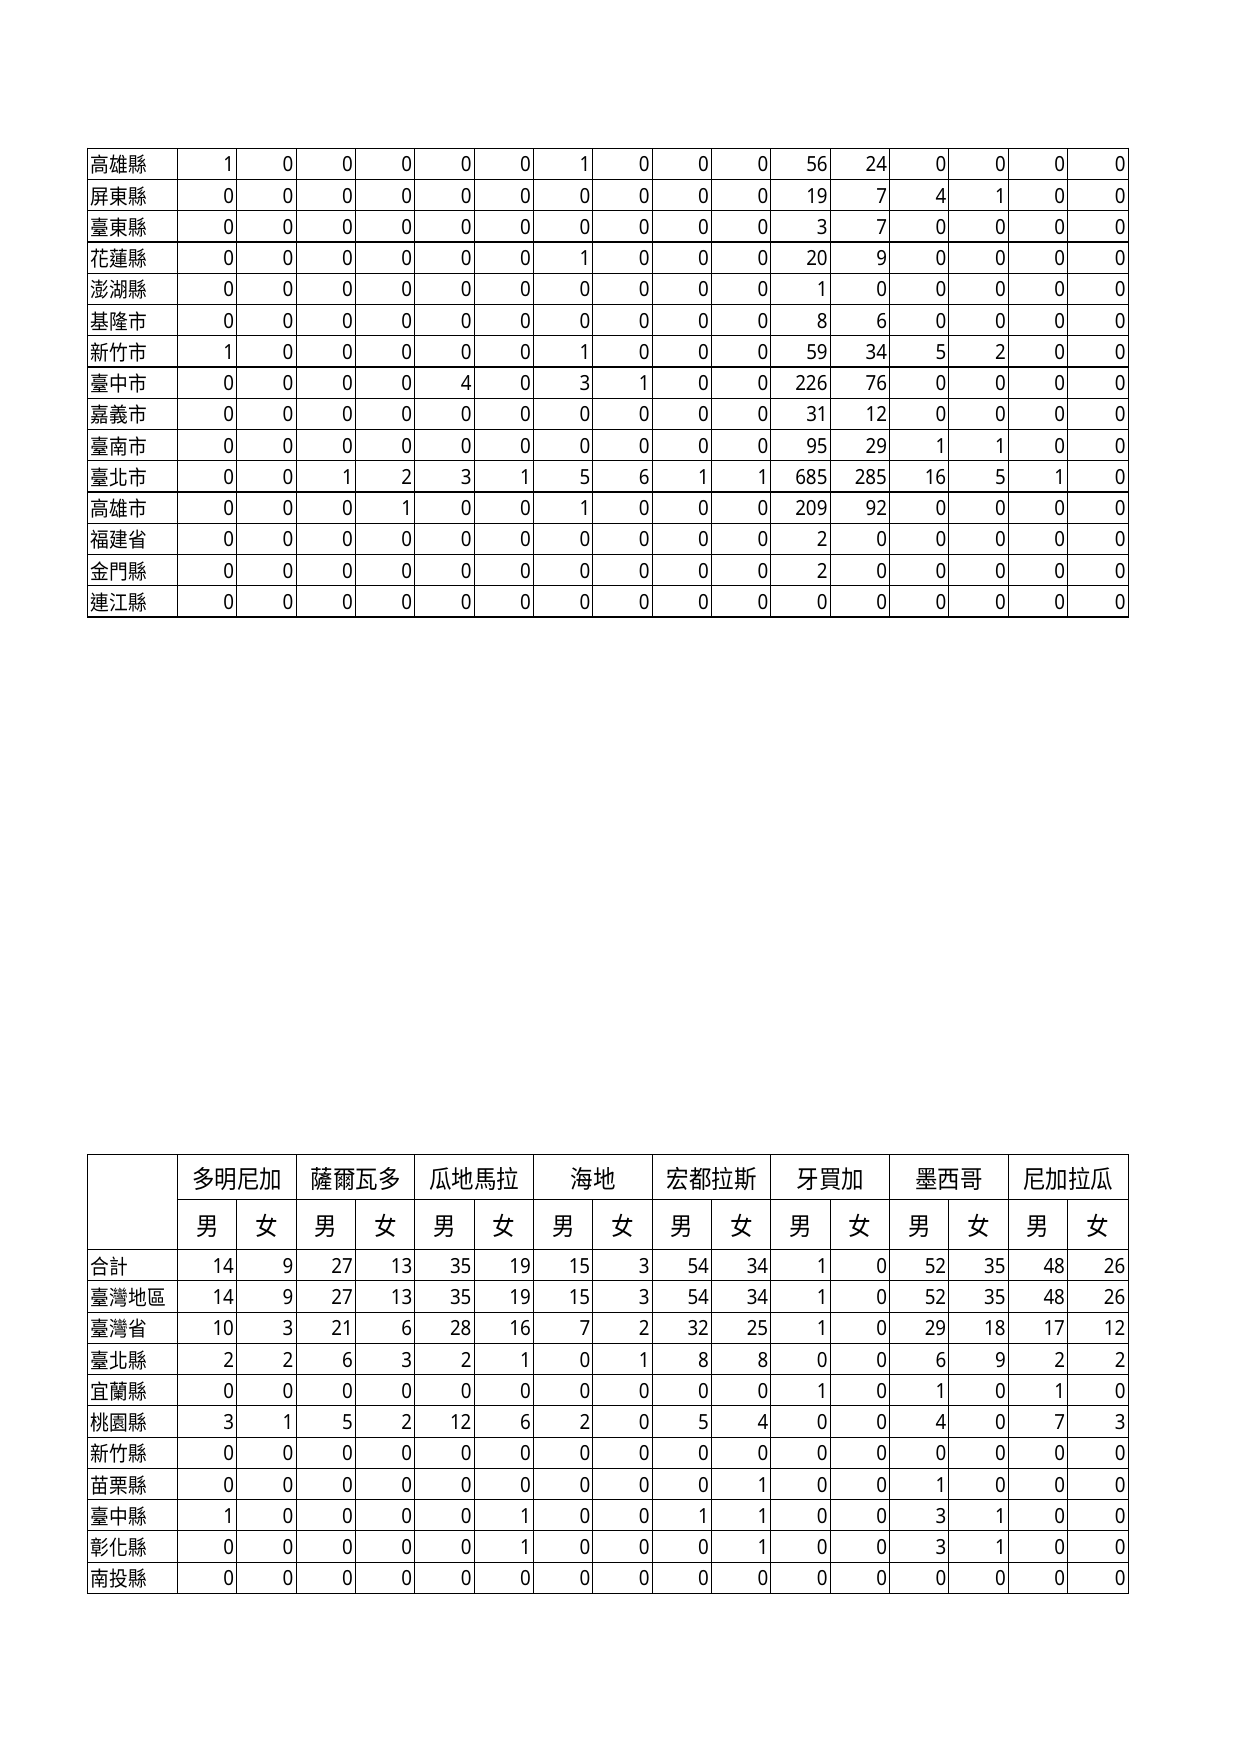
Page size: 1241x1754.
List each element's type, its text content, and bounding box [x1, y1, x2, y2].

table_cell 285 [831, 461, 889, 491]
table_cell 女 [356, 1200, 414, 1249]
table_cell 0 [475, 430, 533, 460]
table_cell 0 [1068, 399, 1128, 429]
table_cell 0 [949, 243, 1008, 273]
table_cell 0 [415, 274, 474, 304]
table_cell 0 [415, 430, 474, 460]
table_cell 0 [712, 1563, 770, 1593]
table_cell 0 [831, 1375, 889, 1405]
table_cell 0 [534, 555, 592, 585]
table_cell 0 [712, 274, 770, 304]
table_cell 6 [890, 1344, 948, 1374]
table_cell 男 [771, 1200, 830, 1249]
table_cell 1 [653, 461, 711, 491]
table_cell 0 [534, 180, 592, 210]
table_cell 男 [178, 1200, 236, 1249]
table_cell 3 [890, 1531, 948, 1562]
table_cell 0 [237, 243, 296, 273]
table_cell 226 [771, 368, 830, 398]
table_cell 0 [593, 1531, 652, 1562]
table_cell 6 [593, 461, 652, 491]
table_cell 0 [297, 555, 355, 585]
table_cell 0 [475, 1563, 533, 1593]
table_cell 0 [178, 461, 236, 491]
table_cell 臺灣地區 [88, 1281, 177, 1312]
table_cell 0 [831, 1406, 889, 1437]
table_cell 0 [297, 1469, 355, 1499]
table_cell 0 [831, 1469, 889, 1499]
table_header 宏都拉斯 [653, 1155, 770, 1199]
table_cell 48 [1009, 1250, 1067, 1280]
table_header 薩爾瓦多 [297, 1155, 414, 1199]
table_cell 28 [415, 1313, 474, 1343]
table_cell 19 [475, 1250, 533, 1280]
table_cell 0 [297, 211, 355, 241]
table_cell 12 [831, 399, 889, 429]
table_cell 0 [475, 336, 533, 366]
table_cell 0 [831, 1250, 889, 1280]
table_cell 54 [653, 1250, 711, 1280]
table_cell 0 [297, 1438, 355, 1468]
table_cell 0 [237, 149, 296, 179]
table_cell 0 [593, 180, 652, 210]
table_cell 13 [356, 1281, 414, 1312]
table_cell 0 [178, 305, 236, 335]
table_cell 34 [712, 1281, 770, 1312]
table_cell 0 [653, 180, 711, 210]
table_cell 1 [237, 1406, 296, 1437]
table_cell 26 [1068, 1250, 1128, 1280]
table_cell 16 [890, 461, 948, 491]
table_cell 0 [475, 149, 533, 179]
table_cell 0 [771, 1438, 830, 1468]
table_cell 0 [712, 399, 770, 429]
table_cell 0 [890, 493, 948, 523]
table_cell 0 [949, 399, 1008, 429]
table_cell 0 [949, 1563, 1008, 1593]
table_cell 臺東縣 [88, 211, 177, 241]
table_cell 0 [593, 430, 652, 460]
table_cell 0 [831, 1313, 889, 1343]
table_cell 0 [593, 1500, 652, 1530]
table_cell 0 [890, 399, 948, 429]
table_cell 59 [771, 336, 830, 366]
table_cell 92 [831, 493, 889, 523]
table_cell 0 [297, 1500, 355, 1530]
table_cell 0 [356, 274, 414, 304]
table_cell 27 [297, 1281, 355, 1312]
table_cell 0 [712, 336, 770, 366]
table_cell 彰化縣 [88, 1531, 177, 1562]
table_cell 0 [949, 1469, 1008, 1499]
table_cell 0 [297, 586, 355, 616]
table_cell 0 [475, 368, 533, 398]
table_cell 0 [237, 368, 296, 398]
table_cell 0 [771, 1531, 830, 1562]
table_cell 0 [297, 274, 355, 304]
table_header 墨西哥 [890, 1155, 1008, 1199]
table_cell 0 [771, 1406, 830, 1437]
table_cell 1 [653, 1500, 711, 1530]
table_header 牙買加 [771, 1155, 889, 1199]
table_cell 7 [831, 180, 889, 210]
table_cell 0 [653, 274, 711, 304]
table_cell 29 [831, 430, 889, 460]
table_cell 0 [237, 586, 296, 616]
table_cell 0 [415, 180, 474, 210]
table_cell 0 [593, 399, 652, 429]
table_cell 0 [297, 1375, 355, 1405]
table_cell 0 [1009, 305, 1067, 335]
table_cell 0 [415, 1531, 474, 1562]
table_cell 0 [297, 524, 355, 554]
table_cell 0 [593, 586, 652, 616]
table_cell 2 [949, 336, 1008, 366]
table_cell 0 [237, 1563, 296, 1593]
table_cell 0 [415, 524, 474, 554]
table_cell 95 [771, 430, 830, 460]
table_cell 5 [653, 1406, 711, 1437]
table_cell 0 [356, 1438, 414, 1468]
table_cell 0 [415, 243, 474, 273]
table_cell 26 [1068, 1281, 1128, 1312]
table_cell 0 [712, 586, 770, 616]
table_cell 0 [653, 430, 711, 460]
table_cell 0 [534, 1344, 592, 1374]
table_cell 0 [1009, 524, 1067, 554]
table_cell 0 [949, 305, 1008, 335]
table_cell 0 [1068, 180, 1128, 210]
table_cell 0 [534, 1531, 592, 1562]
table_cell 0 [949, 524, 1008, 554]
table_cell 男 [534, 1200, 592, 1249]
table_cell 0 [593, 243, 652, 273]
table_cell 0 [534, 1500, 592, 1530]
table_cell 0 [237, 274, 296, 304]
table_cell 0 [653, 243, 711, 273]
table_cell 0 [712, 243, 770, 273]
table_cell 臺灣省 [88, 1313, 177, 1343]
table_cell 15 [534, 1281, 592, 1312]
table_cell 2 [237, 1344, 296, 1374]
table_cell 29 [890, 1313, 948, 1343]
table_cell 0 [1009, 243, 1067, 273]
table_cell 0 [1068, 305, 1128, 335]
table_cell 0 [831, 1563, 889, 1593]
table_cell 0 [771, 1500, 830, 1530]
table_cell 0 [712, 430, 770, 460]
table_cell 0 [593, 1563, 652, 1593]
table_cell 0 [297, 180, 355, 210]
table_cell 76 [831, 368, 889, 398]
table_cell 54 [653, 1281, 711, 1312]
table_cell 6 [356, 1313, 414, 1343]
table_cell 0 [890, 524, 948, 554]
table_cell 0 [356, 211, 414, 241]
table_cell 0 [771, 586, 830, 616]
table_cell 0 [178, 243, 236, 273]
table_cell 0 [178, 368, 236, 398]
table_cell 1 [356, 493, 414, 523]
table_cell 0 [356, 1531, 414, 1562]
table_cell 0 [593, 305, 652, 335]
table_cell 1 [712, 461, 770, 491]
table_cell 0 [653, 1531, 711, 1562]
table_cell 0 [771, 1344, 830, 1374]
table_header 海地 [534, 1155, 652, 1199]
table_cell 0 [949, 1438, 1008, 1468]
table_cell 0 [415, 305, 474, 335]
table_cell 0 [712, 180, 770, 210]
table_cell 0 [534, 274, 592, 304]
table_cell 0 [534, 1375, 592, 1405]
table_cell 高雄縣 [88, 149, 177, 179]
table_cell 女 [475, 1200, 533, 1249]
table_cell 3 [771, 211, 830, 241]
table_cell 1 [297, 461, 355, 491]
table_cell 0 [653, 555, 711, 585]
table_cell 0 [534, 586, 592, 616]
table_cell 0 [593, 1375, 652, 1405]
table_cell 0 [356, 1563, 414, 1593]
table_cell 0 [593, 493, 652, 523]
table_cell 0 [178, 524, 236, 554]
table_cell 0 [237, 461, 296, 491]
table_cell 屏東縣 [88, 180, 177, 210]
table_cell 52 [890, 1281, 948, 1312]
table_cell 0 [831, 1344, 889, 1374]
table_cell 0 [593, 149, 652, 179]
table_cell 男 [297, 1200, 355, 1249]
table_cell 0 [1068, 461, 1128, 491]
table_cell 0 [712, 1438, 770, 1468]
table_cell 3 [1068, 1406, 1128, 1437]
table_cell 女 [237, 1200, 296, 1249]
table_cell 12 [1068, 1313, 1128, 1343]
table_cell 0 [415, 493, 474, 523]
table_cell 0 [1009, 586, 1067, 616]
table_cell 0 [356, 430, 414, 460]
table_cell 0 [653, 1563, 711, 1593]
table_cell 臺南市 [88, 430, 177, 460]
table_cell 3 [356, 1344, 414, 1374]
table_cell 臺北市 [88, 461, 177, 491]
table_cell 0 [831, 274, 889, 304]
table_cell 0 [831, 586, 889, 616]
table_cell 0 [297, 336, 355, 366]
table_cell 25 [712, 1313, 770, 1343]
table_cell 9 [949, 1344, 1008, 1374]
table_cell 35 [949, 1281, 1008, 1312]
table_cell 0 [534, 211, 592, 241]
table_cell 0 [237, 555, 296, 585]
table_cell 0 [949, 493, 1008, 523]
table_cell 0 [1068, 1500, 1128, 1530]
table_cell 24 [831, 149, 889, 179]
table_cell 1 [712, 1469, 770, 1499]
table_cell 1 [890, 1375, 948, 1405]
table_cell 0 [356, 149, 414, 179]
table_cell 0 [475, 586, 533, 616]
table_cell 0 [890, 305, 948, 335]
table_cell 0 [475, 1375, 533, 1405]
table_cell 17 [1009, 1313, 1067, 1343]
table_cell 0 [1068, 586, 1128, 616]
table_cell 0 [475, 180, 533, 210]
table_cell 0 [415, 1563, 474, 1593]
table_cell 男 [415, 1200, 474, 1249]
table_cell 0 [890, 243, 948, 273]
table_cell 嘉義市 [88, 399, 177, 429]
table_cell 1 [712, 1500, 770, 1530]
table_cell 0 [297, 149, 355, 179]
table_cell 0 [949, 211, 1008, 241]
table_cell 0 [178, 493, 236, 523]
table_cell 56 [771, 149, 830, 179]
table_cell 0 [178, 399, 236, 429]
table_cell 0 [475, 1438, 533, 1468]
table_cell 0 [297, 430, 355, 460]
table_cell 0 [237, 305, 296, 335]
table_cell 0 [475, 493, 533, 523]
table_cell 4 [415, 368, 474, 398]
table_header 多明尼加 [178, 1155, 296, 1199]
table_cell 35 [415, 1281, 474, 1312]
table_cell 2 [1068, 1344, 1128, 1374]
table_cell 0 [475, 524, 533, 554]
table_cell 0 [1009, 555, 1067, 585]
table_cell 宜蘭縣 [88, 1375, 177, 1405]
table_cell 0 [237, 1500, 296, 1530]
table_cell 5 [890, 336, 948, 366]
table_cell 6 [475, 1406, 533, 1437]
table_cell 7 [831, 211, 889, 241]
table_cell 1 [890, 1469, 948, 1499]
table_cell 5 [534, 461, 592, 491]
table_cell 0 [1009, 180, 1067, 210]
table_cell 基隆市 [88, 305, 177, 335]
table_cell 27 [297, 1250, 355, 1280]
table_cell 19 [771, 180, 830, 210]
table_cell 3 [534, 368, 592, 398]
table_cell 10 [178, 1313, 236, 1343]
table_cell 1 [475, 1500, 533, 1530]
table_cell 8 [712, 1344, 770, 1374]
table_cell 0 [712, 305, 770, 335]
table_cell 男 [890, 1200, 948, 1249]
table_cell 0 [475, 243, 533, 273]
table_cell 0 [1068, 555, 1128, 585]
table_cell 5 [297, 1406, 355, 1437]
table_cell 0 [475, 211, 533, 241]
table_cell 4 [890, 180, 948, 210]
table_cell 0 [712, 524, 770, 554]
table_cell 0 [356, 336, 414, 366]
table_cell 0 [949, 1406, 1008, 1437]
table_cell 0 [653, 149, 711, 179]
table_cell 1 [593, 368, 652, 398]
table_cell 女 [593, 1200, 652, 1249]
table_cell 0 [831, 1500, 889, 1530]
table_cell 3 [178, 1406, 236, 1437]
table_cell 1 [771, 1313, 830, 1343]
table_cell 0 [356, 180, 414, 210]
table_header [88, 1155, 177, 1249]
table_cell 7 [1009, 1406, 1067, 1437]
table_cell 0 [890, 149, 948, 179]
table_cell 0 [653, 336, 711, 366]
table_cell 52 [890, 1250, 948, 1280]
table_cell 0 [356, 243, 414, 273]
table_cell 0 [890, 555, 948, 585]
table_cell 6 [831, 305, 889, 335]
table_cell 0 [831, 1438, 889, 1468]
table_cell 1 [949, 1531, 1008, 1562]
table_cell 0 [890, 586, 948, 616]
table_cell 0 [949, 555, 1008, 585]
table_cell 0 [178, 274, 236, 304]
table_cell 0 [475, 305, 533, 335]
table_cell 金門縣 [88, 555, 177, 585]
table_cell 0 [949, 586, 1008, 616]
table_cell 0 [178, 430, 236, 460]
table_cell 31 [771, 399, 830, 429]
table_cell 0 [237, 1469, 296, 1499]
table_cell 1 [949, 1500, 1008, 1530]
table_cell 臺中市 [88, 368, 177, 398]
table_cell 0 [178, 1438, 236, 1468]
table_cell 35 [415, 1250, 474, 1280]
table_cell 高雄市 [88, 493, 177, 523]
table_cell 32 [653, 1313, 711, 1343]
table_cell 0 [653, 211, 711, 241]
table_cell 0 [712, 493, 770, 523]
table_cell 0 [534, 305, 592, 335]
table_cell 0 [178, 180, 236, 210]
table_cell 0 [653, 368, 711, 398]
table_cell 1 [771, 1281, 830, 1312]
table_cell 0 [356, 1375, 414, 1405]
table_cell 0 [415, 149, 474, 179]
table_cell 0 [653, 1438, 711, 1468]
table_cell 14 [178, 1281, 236, 1312]
table_cell 女 [1068, 1200, 1128, 1249]
table_cell 0 [356, 305, 414, 335]
table_cell 0 [653, 524, 711, 554]
table_cell 3 [593, 1281, 652, 1312]
table_cell 福建省 [88, 524, 177, 554]
table_cell 0 [356, 555, 414, 585]
table_cell 0 [178, 1563, 236, 1593]
table_cell 0 [297, 368, 355, 398]
table_cell 0 [534, 1563, 592, 1593]
table_cell 20 [771, 243, 830, 273]
table_cell 1 [1009, 461, 1067, 491]
table_cell 0 [1009, 493, 1067, 523]
table_cell 新竹市 [88, 336, 177, 366]
table_cell 0 [475, 399, 533, 429]
table_cell 0 [653, 586, 711, 616]
table_cell 1 [534, 243, 592, 273]
table_cell 1 [1009, 1375, 1067, 1405]
table_cell 1 [771, 1375, 830, 1405]
table_cell 0 [831, 1531, 889, 1562]
table_cell 0 [1068, 211, 1128, 241]
table_cell 0 [534, 524, 592, 554]
table_cell 合計 [88, 1250, 177, 1280]
table_cell 0 [1009, 399, 1067, 429]
table_cell 0 [593, 555, 652, 585]
table_cell 1 [534, 493, 592, 523]
table_cell 1 [475, 461, 533, 491]
table_cell 3 [593, 1250, 652, 1280]
table_cell 3 [237, 1313, 296, 1343]
table_cell 0 [771, 1469, 830, 1499]
table_cell 5 [949, 461, 1008, 491]
table_cell 0 [593, 336, 652, 366]
table_cell 臺中縣 [88, 1500, 177, 1530]
table_cell 0 [653, 1375, 711, 1405]
table_cell 0 [712, 1375, 770, 1405]
table_cell 1 [534, 149, 592, 179]
table_cell 7 [534, 1313, 592, 1343]
table_cell 0 [415, 1500, 474, 1530]
table_cell 1 [771, 1250, 830, 1280]
table_cell 0 [1009, 1531, 1067, 1562]
table_cell 1 [534, 336, 592, 366]
table_cell 21 [297, 1313, 355, 1343]
table_cell 48 [1009, 1281, 1067, 1312]
table_cell 0 [1009, 1500, 1067, 1530]
table_cell 0 [178, 555, 236, 585]
table_cell 0 [653, 399, 711, 429]
table_cell 0 [890, 368, 948, 398]
table_cell 0 [178, 1469, 236, 1499]
table_cell 1 [475, 1344, 533, 1374]
table_cell 0 [415, 211, 474, 241]
table_cell 1 [949, 430, 1008, 460]
table_cell 0 [178, 586, 236, 616]
table_cell 0 [949, 274, 1008, 304]
table_cell 0 [653, 1469, 711, 1499]
table_cell 0 [534, 430, 592, 460]
table_cell 0 [297, 493, 355, 523]
table_cell 0 [593, 211, 652, 241]
table_cell 0 [1068, 368, 1128, 398]
table_cell 1 [949, 180, 1008, 210]
table_cell 0 [890, 211, 948, 241]
table_cell 0 [178, 1375, 236, 1405]
table_cell 0 [1009, 1438, 1067, 1468]
table_cell 0 [712, 211, 770, 241]
table_cell 8 [653, 1344, 711, 1374]
table_cell 0 [593, 1438, 652, 1468]
table_cell 0 [712, 149, 770, 179]
table_cell 14 [178, 1250, 236, 1280]
table_cell 16 [475, 1313, 533, 1343]
table_cell 34 [712, 1250, 770, 1280]
table_cell 0 [1068, 243, 1128, 273]
table_cell 0 [593, 1469, 652, 1499]
table_cell 0 [890, 274, 948, 304]
table_cell 0 [356, 1469, 414, 1499]
table_cell 花蓮縣 [88, 243, 177, 273]
table_cell 2 [534, 1406, 592, 1437]
table_cell 0 [237, 1531, 296, 1562]
table_cell 2 [356, 461, 414, 491]
table_cell 0 [297, 399, 355, 429]
table_cell 0 [1068, 1469, 1128, 1499]
table_cell 2 [1009, 1344, 1067, 1374]
table_cell 0 [831, 524, 889, 554]
table_cell 女 [831, 1200, 889, 1249]
table_cell 0 [1009, 211, 1067, 241]
table_cell 2 [771, 555, 830, 585]
table_cell 0 [1068, 1375, 1128, 1405]
table_cell 0 [1009, 274, 1067, 304]
table_cell 0 [415, 336, 474, 366]
table_cell 0 [237, 211, 296, 241]
table_cell 8 [771, 305, 830, 335]
table_cell 1 [712, 1531, 770, 1562]
table_cell 0 [1068, 149, 1128, 179]
table_cell 0 [593, 524, 652, 554]
table_cell 0 [297, 1531, 355, 1562]
table_cell 1 [475, 1531, 533, 1562]
table_cell 0 [178, 211, 236, 241]
table_cell 0 [178, 1531, 236, 1562]
table_cell 34 [831, 336, 889, 366]
table_cell 15 [534, 1250, 592, 1280]
table_cell 0 [237, 1375, 296, 1405]
table_cell 0 [356, 586, 414, 616]
table_cell 2 [593, 1313, 652, 1343]
table_cell 9 [831, 243, 889, 273]
table_cell 0 [1068, 524, 1128, 554]
table_cell 澎湖縣 [88, 274, 177, 304]
table_cell 2 [771, 524, 830, 554]
table_cell 苗栗縣 [88, 1469, 177, 1499]
table_cell 0 [771, 1563, 830, 1593]
table_cell 0 [475, 555, 533, 585]
table_cell 2 [356, 1406, 414, 1437]
table_cell 0 [356, 368, 414, 398]
table_cell 0 [593, 274, 652, 304]
table_cell 3 [415, 461, 474, 491]
table_cell 0 [593, 1406, 652, 1437]
table_cell 0 [653, 493, 711, 523]
table_header 尼加拉瓜 [1009, 1155, 1128, 1199]
table_cell 1 [178, 149, 236, 179]
table_cell 35 [949, 1250, 1008, 1280]
table_cell 0 [949, 149, 1008, 179]
table_cell 4 [712, 1406, 770, 1437]
table_cell 9 [237, 1281, 296, 1312]
table_cell 0 [475, 1469, 533, 1499]
table_cell 0 [1009, 149, 1067, 179]
table_cell 1 [178, 336, 236, 366]
table_cell 0 [1068, 274, 1128, 304]
table_cell 0 [1068, 493, 1128, 523]
table_cell 1 [890, 430, 948, 460]
table_cell 6 [297, 1344, 355, 1374]
table_cell 0 [415, 399, 474, 429]
table_cell 0 [1068, 1531, 1128, 1562]
table_cell 男 [1009, 1200, 1067, 1249]
table_cell 0 [712, 555, 770, 585]
table_cell 0 [1009, 336, 1067, 366]
table_cell 0 [1068, 1438, 1128, 1468]
table_cell 1 [178, 1500, 236, 1530]
table_cell 0 [237, 399, 296, 429]
table_cell 0 [237, 336, 296, 366]
table_cell 0 [415, 1438, 474, 1468]
table_cell 0 [1009, 368, 1067, 398]
table_cell 0 [949, 368, 1008, 398]
table_cell 0 [415, 1469, 474, 1499]
table_cell 0 [712, 368, 770, 398]
table_cell 0 [415, 1375, 474, 1405]
table_cell 3 [890, 1500, 948, 1530]
table_cell 0 [356, 1500, 414, 1530]
table_cell 0 [475, 274, 533, 304]
table_cell 0 [534, 1438, 592, 1468]
table_cell 0 [415, 586, 474, 616]
table_cell 2 [415, 1344, 474, 1374]
table_cell 0 [237, 180, 296, 210]
table_cell 臺北縣 [88, 1344, 177, 1374]
table_cell 0 [237, 430, 296, 460]
table_cell 0 [1009, 430, 1067, 460]
table_cell 0 [297, 1563, 355, 1593]
table_cell 0 [949, 1375, 1008, 1405]
table_header 瓜地馬拉 [415, 1155, 533, 1199]
table_cell 0 [653, 305, 711, 335]
table_cell 桃園縣 [88, 1406, 177, 1437]
table_cell 0 [534, 1469, 592, 1499]
table_cell 209 [771, 493, 830, 523]
table_cell 0 [831, 555, 889, 585]
table_cell 0 [534, 399, 592, 429]
table_cell 0 [356, 524, 414, 554]
table_cell 2 [178, 1344, 236, 1374]
table_cell 0 [237, 524, 296, 554]
table_cell 1 [771, 274, 830, 304]
table_cell 0 [831, 1281, 889, 1312]
table_cell 4 [890, 1406, 948, 1437]
table_cell 13 [356, 1250, 414, 1280]
table_cell 男 [653, 1200, 711, 1249]
table_cell 連江縣 [88, 586, 177, 616]
table_cell 女 [712, 1200, 770, 1249]
table_cell 0 [1009, 1563, 1067, 1593]
table_cell 0 [237, 493, 296, 523]
table_cell 18 [949, 1313, 1008, 1343]
table_cell 0 [297, 305, 355, 335]
table_cell 1 [593, 1344, 652, 1374]
table_cell 12 [415, 1406, 474, 1437]
table_cell 0 [1068, 1563, 1128, 1593]
table_cell 685 [771, 461, 830, 491]
table_cell 19 [475, 1281, 533, 1312]
table_cell 9 [237, 1250, 296, 1280]
table_cell 0 [1009, 1469, 1067, 1499]
table_cell 女 [949, 1200, 1008, 1249]
table_cell 0 [890, 1438, 948, 1468]
table_cell 0 [1068, 336, 1128, 366]
table_cell 0 [297, 243, 355, 273]
table_cell 0 [890, 1563, 948, 1593]
table_cell 0 [415, 555, 474, 585]
table_cell 0 [356, 399, 414, 429]
table_cell 新竹縣 [88, 1438, 177, 1468]
table_cell 南投縣 [88, 1563, 177, 1593]
table_cell 0 [1068, 430, 1128, 460]
table_cell 0 [237, 1438, 296, 1468]
